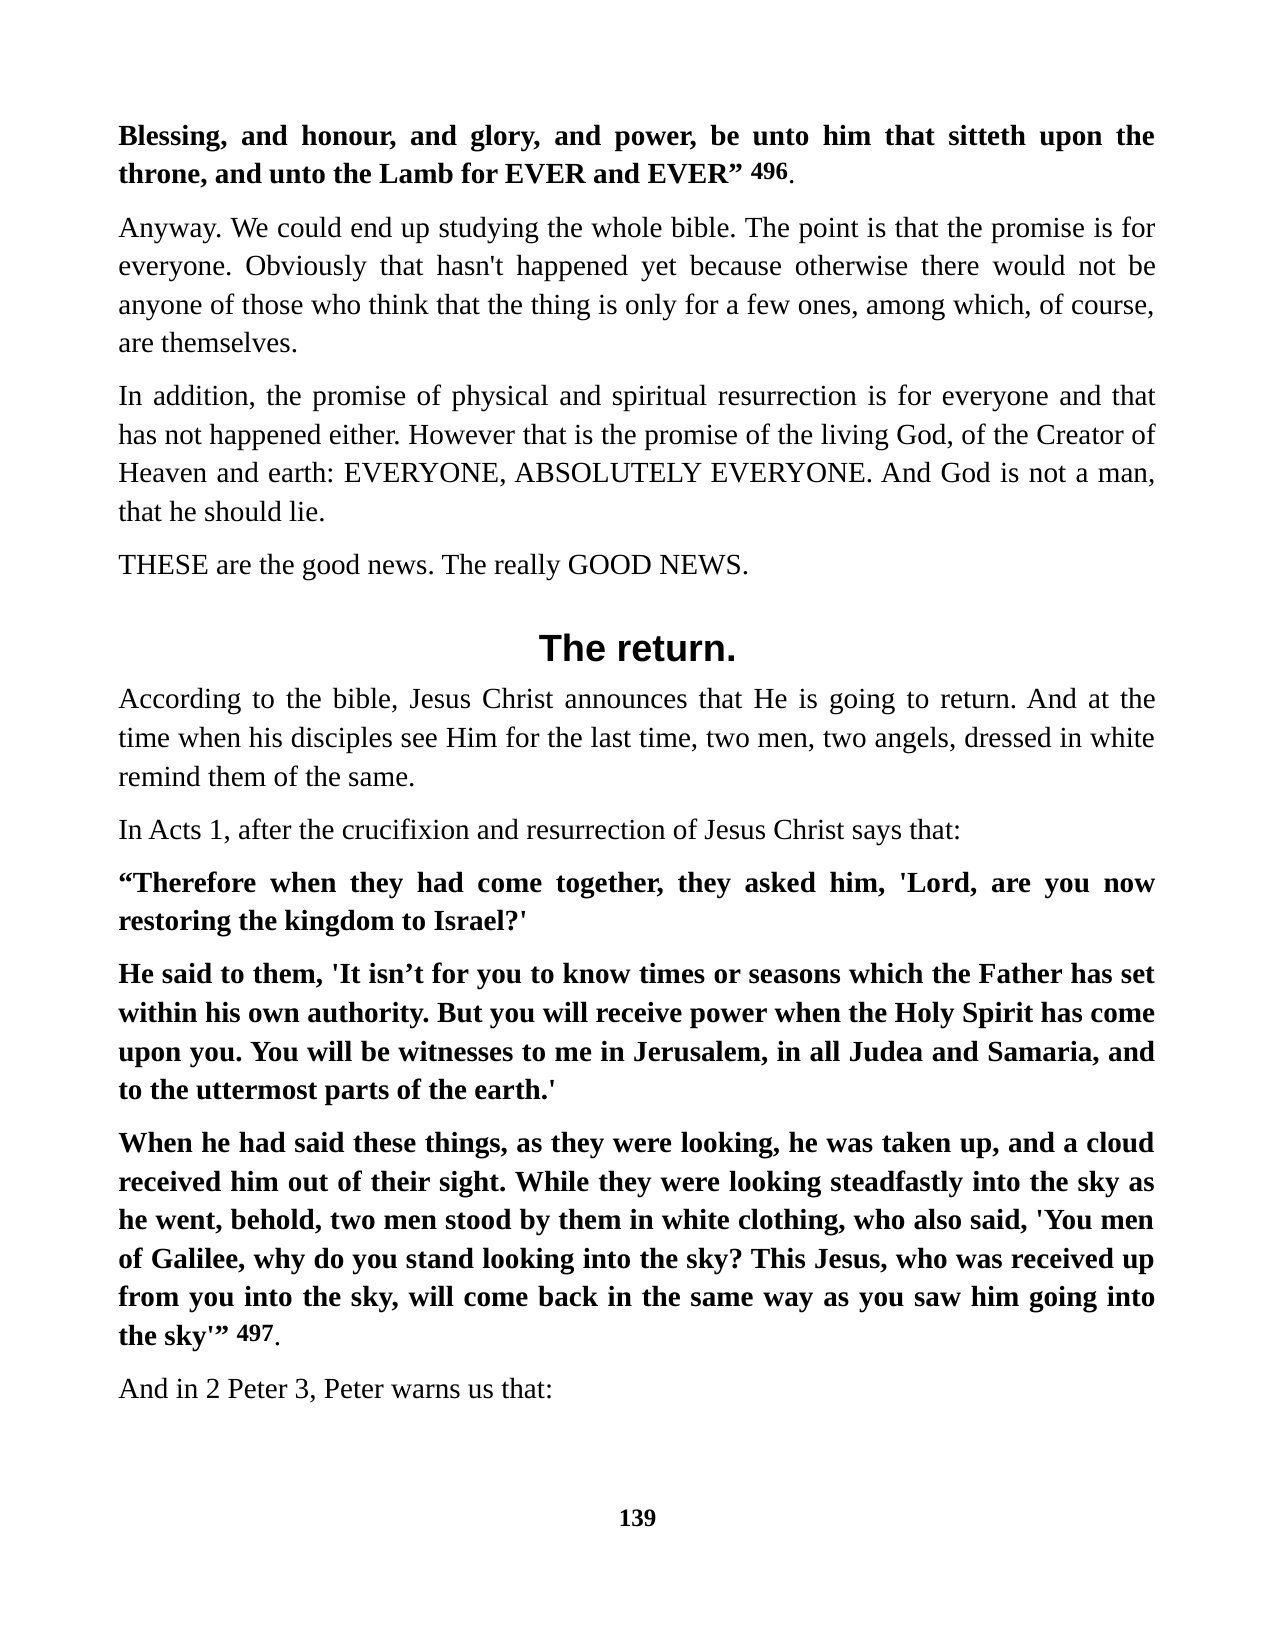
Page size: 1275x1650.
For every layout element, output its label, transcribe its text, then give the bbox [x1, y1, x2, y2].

text “Therefore when they had come together, they asked him, 'Lord, are you now restoring the kingdom to Israel?' [118, 865, 1157, 937]
text THESE are the good news. The really GOOD NEWS. [118, 547, 1157, 581]
text According to the bible, Jesus Christ announces that He is going to return. And at the time when his disciples see Him for the last time, two men, two angels, dressed in white remind them of the same. [118, 682, 1157, 792]
subtitle The return. [118, 625, 1157, 669]
text Blessing, and honour, and glory, and power, be unto him that sitteth upon the throne, and unto the Lamb for EVER and EVER” . [118, 118, 1157, 190]
text When he had said these things, as they were looking, he was taken up, and a cloud received him out of their sight. While they were looking steadfastly into the sky as he went, behold, two men stood by them in white clothing, who also said, 'You men of Galilee, why do you stand looking into the sky? This Jesus, who was received up from you into the sky, will come back in the same way as you saw him going into the sky'” . [118, 1125, 1157, 1352]
text Anyway. We could end up studying the whole bible. The point is that the promise is for everyone. Obviously that hasn't happened yet because otherwise there would not be anyone of those who think that the thing is only for a few ones, among which, of course, are themselves. [118, 210, 1157, 359]
text In Acts 1, after the crucifixion and resurrection of Jesus Christ says that: [118, 812, 1157, 845]
text And in 2 Peter 3, Peter warns us that: [118, 1371, 1157, 1405]
text In addition, the promise of physical and spiritual resurrection is for everyone and that has not happened either. However that is the promise of the living God, of the Creator of Heaven and earth: EVERYONE, ABSOLUTELY EVERYONE. And God is not a man, that he should lie. [118, 378, 1157, 528]
text He said to them, 'It isn’t for you to know times or seasons which the Father has set within his own authority. But you will receive power when the Holy Spirit has come upon you. You will be witnesses to me in Jerusalem, in all Judea and Samaria, and to the uttermost parts of the earth.' [118, 957, 1157, 1106]
